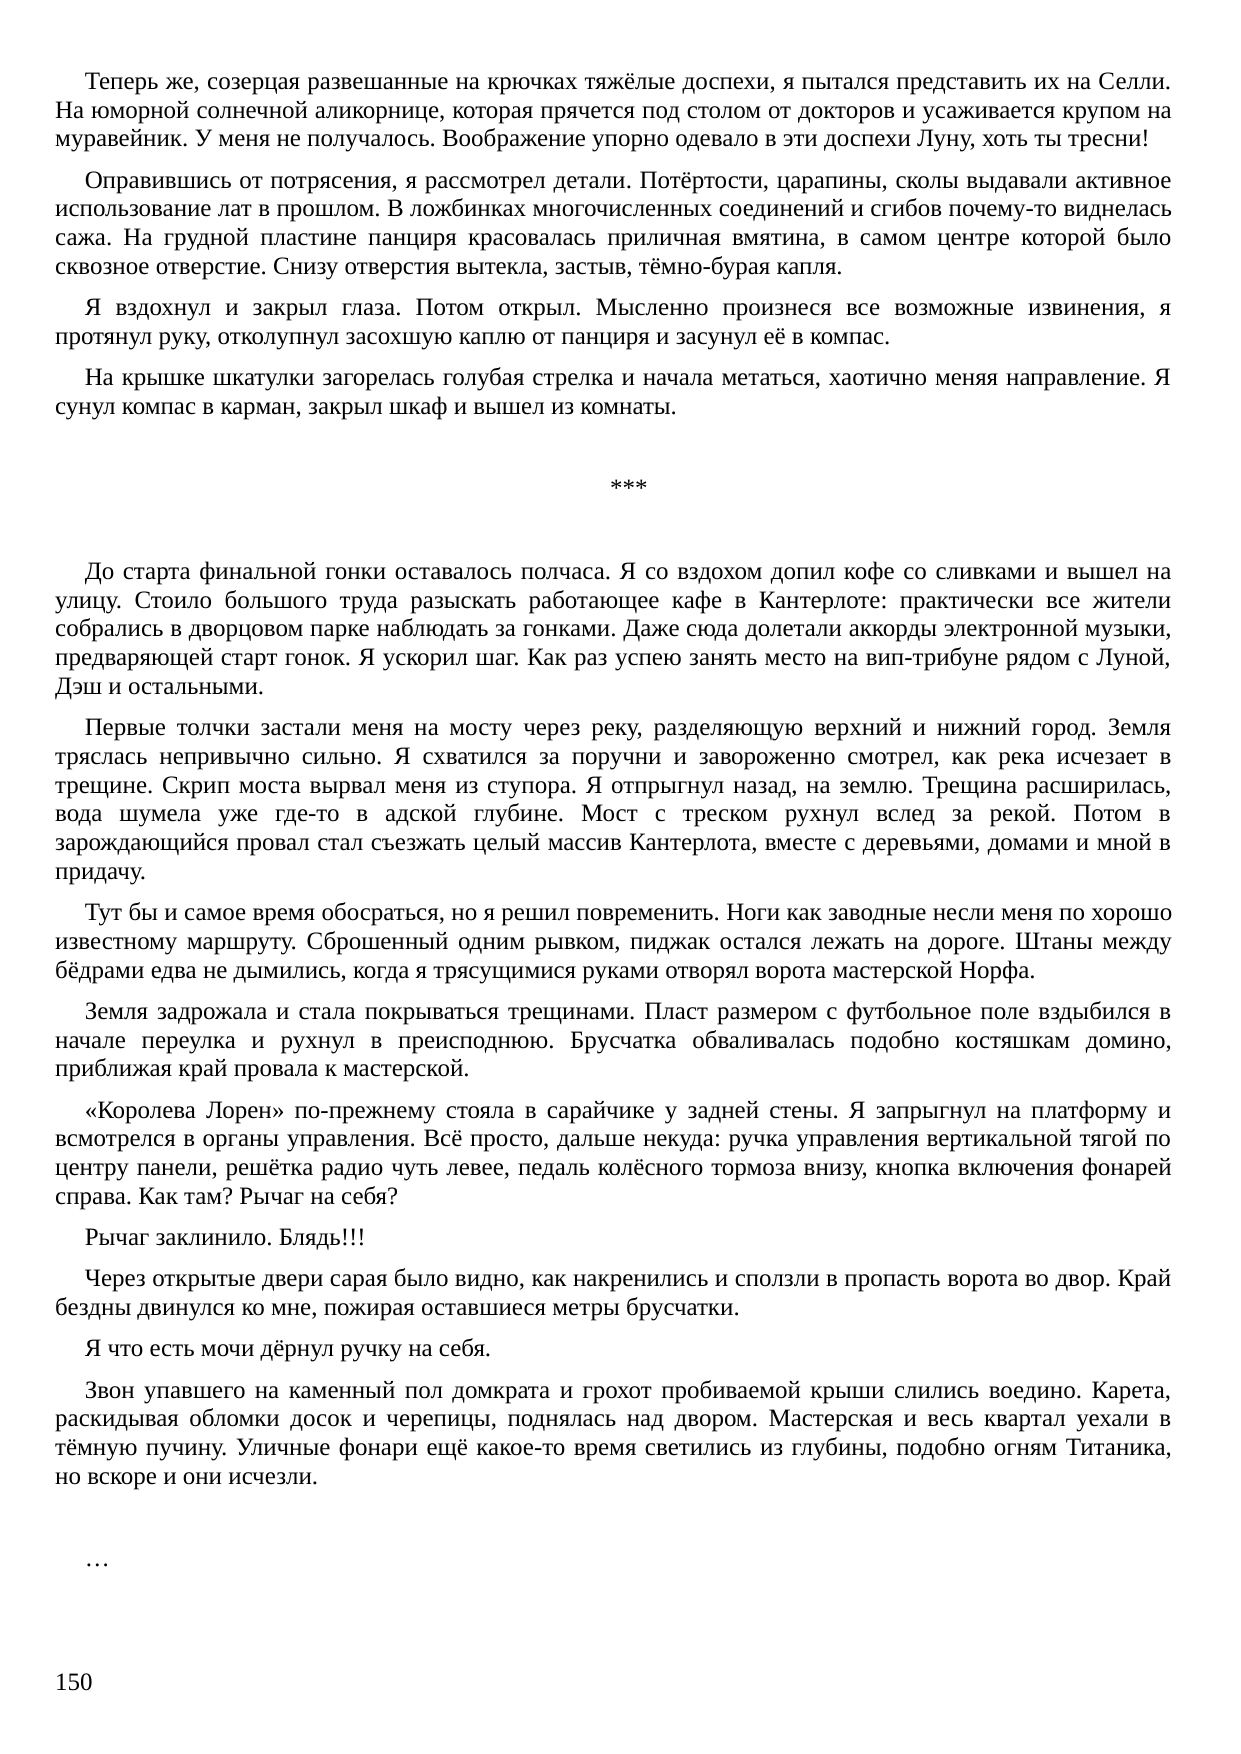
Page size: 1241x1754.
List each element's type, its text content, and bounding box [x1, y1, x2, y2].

text «Королева Лорен» по-прежнему стояла в сарайчике у задней стены. Я запрыгнул на платформу и всмотрелся в органы управления. Всё просто, дальше некуда: ручка управления вертикальной тягой по центру панели, решётка радио чуть левее, педаль колёсного тормоза внизу, кнопка включения фонарей справа. Как там? Рычаг на себя? [55, 1095, 1173, 1210]
text *** [55, 473, 1173, 502]
text До старта финальной гонки оставалось полчаса. Я со вздохом допил кофе со сливками и вышел на улицу. Стоило большого труда разыскать работающее кафе в Кантерлоте: практически все жители собрались в дворцовом парке наблюдать за гонками. Даже сюда долетали аккорды электронной музыки, предваряющей старт гонок. Я ускорил шаг. Как раз успею занять место на вип-трибуне рядом с Луной, Дэш и остальными. [55, 556, 1173, 700]
text Оправившись от потрясения, я рассмотрел детали. Потёртости, царапины, сколы выдавали активное использование лат в прошлом. В ложбинках многочисленных соединений и сгибов почему-то виднелась сажа. На грудной пластине панциря красовалась приличная вмятина, в самом центре которой было сквозное отверстие. Снизу отверстия вытекла, застыв, тёмно-бурая капля. [55, 165, 1173, 280]
text На крышке шкатулки загорелась голубая стрелка и начала метаться, хаотично меняя направление. Я сунул компас в карман, закрыл шкаф и вышел из комнаты. [55, 362, 1173, 420]
text … [55, 1543, 1173, 1572]
text Теперь же, созерцая развешанные на крючках тяжёлые доспехи, я пытался представить их на Селли. На юморной солнечной аликорнице, которая прячется под столом от докторов и усаживается крупом на муравейник. У меня не получалось. Воображение упорно одевало в эти доспехи Луну, хоть ты тресни! [55, 66, 1173, 152]
text Тут бы и самое время обосраться, но я решил повременить. Ноги как заводные несли меня по хорошо известному маршруту. Сброшенный одним рывком, пиджак остался лежать на дороге. Штаны между бёдрами едва не дымились, когда я трясущимися руками отворял ворота мастерской Норфа. [55, 897, 1173, 983]
text Рычаг заклинило. Блядь!!! [55, 1222, 1173, 1251]
text Через открытые двери сарая было видно, как накренились и сползли в пропасть ворота во двор. Край бездны двинулся ко мне, пожирая оставшиеся метры брусчатки. [55, 1263, 1173, 1321]
text Я вздохнул и закрыл глаза. Потом открыл. Мысленно произнеся все возможные извинения, я протянул руку, отколупнул засохшую каплю от панциря и засунул её в компас. [55, 292, 1173, 350]
text Первые толчки застали меня на мосту через реку, разделяющую верхний и нижний город. Земля тряслась непривычно сильно. Я схватился за поручни и завороженно смотрел, как река исчезает в трещине. Скрип моста вырвал меня из ступора. Я отпрыгнул назад, на землю. Трещина расширилась, вода шумела уже где-то в адской глубине. Мост с треском рухнул вслед за рекой. Потом в зарождающийся провал стал съезжать целый массив Кантерлота, вместе с деревьями, домами и мной в придачу. [55, 712, 1173, 885]
text Звон упавшего на каменный пол домкрата и грохот пробиваемой крыши слились воедино. Карета, раскидывая обломки досок и черепицы, поднялась над двором. Мастерская и весь квартал уехали в тёмную пучину. Уличные фонари ещё какое-то время светились из глубины, подобно огням Титаника, но вскоре и они исчезли. [55, 1375, 1173, 1490]
text Земля задрожала и стала покрываться трещинами. Пласт размером с футбольное поле вздыбился в начале переулка и рухнул в преисподнюю. Брусчатка обваливалась подобно костяшкам домино, приближая край провала к мастерской. [55, 996, 1173, 1082]
text Я что есть мочи дёрнул ручку на себя. [55, 1333, 1173, 1362]
